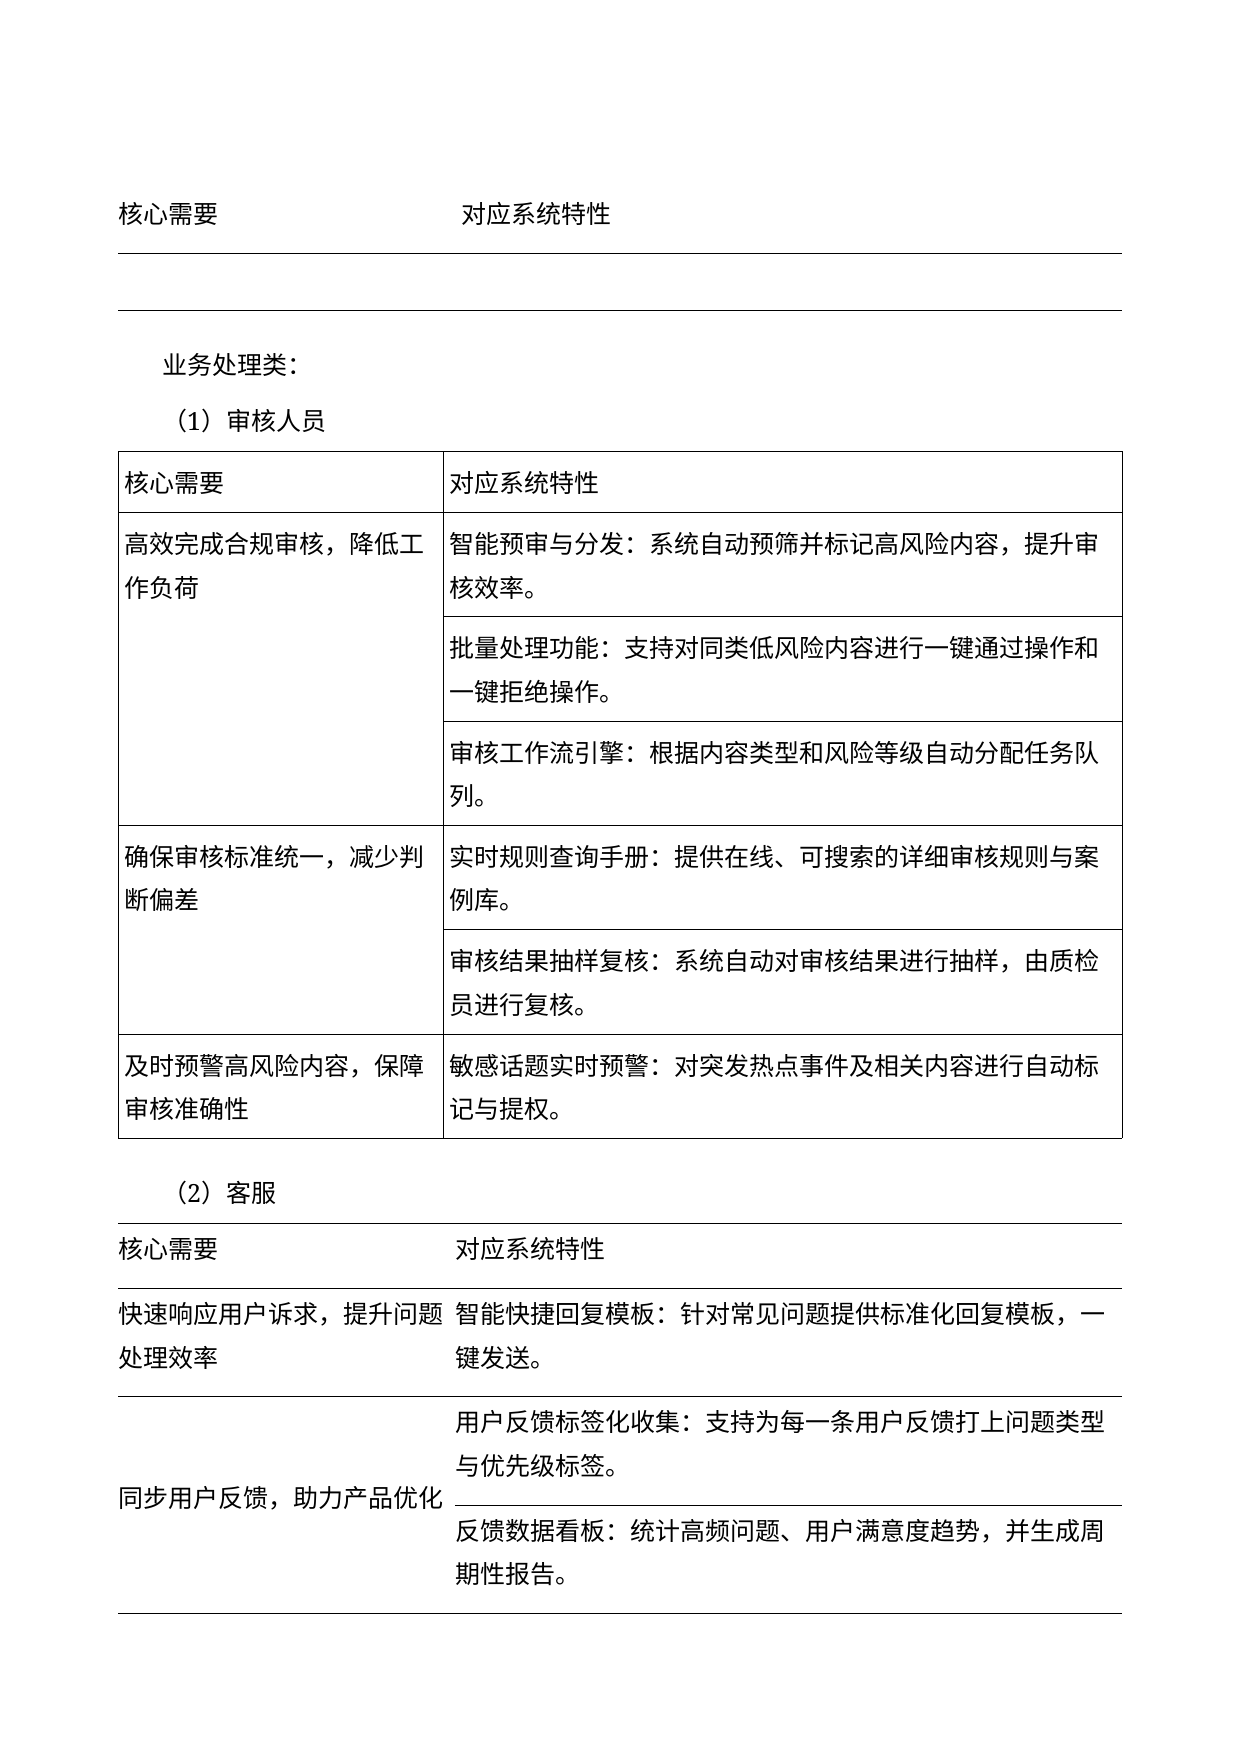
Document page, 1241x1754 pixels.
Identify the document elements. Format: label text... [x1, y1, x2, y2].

table_cell 用户反馈标签化收集：支持为每一条用户反馈打上问题类型与优先级标签。 [455, 1397, 1122, 1505]
table_header 核心需要 [118, 1224, 455, 1288]
table_cell [461, 254, 1122, 310]
table_cell 及时预警高风险内容，保障审核准确性 [119, 1035, 443, 1138]
table_cell 快速响应用户诉求，提升问题处理效率 [118, 1289, 455, 1396]
table_cell 高效完成合规审核，降低工作负荷 [119, 513, 443, 825]
table_header 核心需要 [119, 452, 443, 512]
table_cell 确保审核标准统一，减少判断偏差 [119, 826, 443, 1033]
text （1）审核人员 [118, 401, 1122, 438]
text （2）客服 [118, 1173, 1122, 1209]
table_cell 反馈数据看板：统计高频问题、用户满意度趋势，并生成周期性报告。 [455, 1506, 1122, 1613]
table_header 对应系统特性 [461, 188, 1122, 252]
text 业务处理类： [118, 345, 1122, 381]
table_cell 审核工作流引擎：根据内容类型和风险等级自动分配任务队列。 [444, 722, 1122, 825]
table_cell 审核结果抽样复核：系统自动对审核结果进行抽样，由质检员进行复核。 [444, 930, 1122, 1033]
table_cell 同步用户反馈，助力产品优化 [118, 1397, 455, 1613]
table_cell 批量处理功能：支持对同类低风险内容进行一键通过操作和一键拒绝操作。 [444, 617, 1122, 721]
table_cell 智能预审与分发：系统自动预筛并标记高风险内容，提升审核效率。 [444, 513, 1122, 616]
table_header 对应系统特性 [444, 452, 1122, 512]
table_cell 智能快捷回复模板：针对常见问题提供标准化回复模板，一键发送。 [455, 1289, 1122, 1396]
table_header 核心需要 [118, 188, 461, 252]
table_header 对应系统特性 [455, 1224, 1122, 1288]
table_cell 敏感话题实时预警：对突发热点事件及相关内容进行自动标记与提权。 [444, 1035, 1122, 1138]
table_cell 实时规则查询手册：提供在线、可搜索的详细审核规则与案例库。 [444, 826, 1122, 929]
